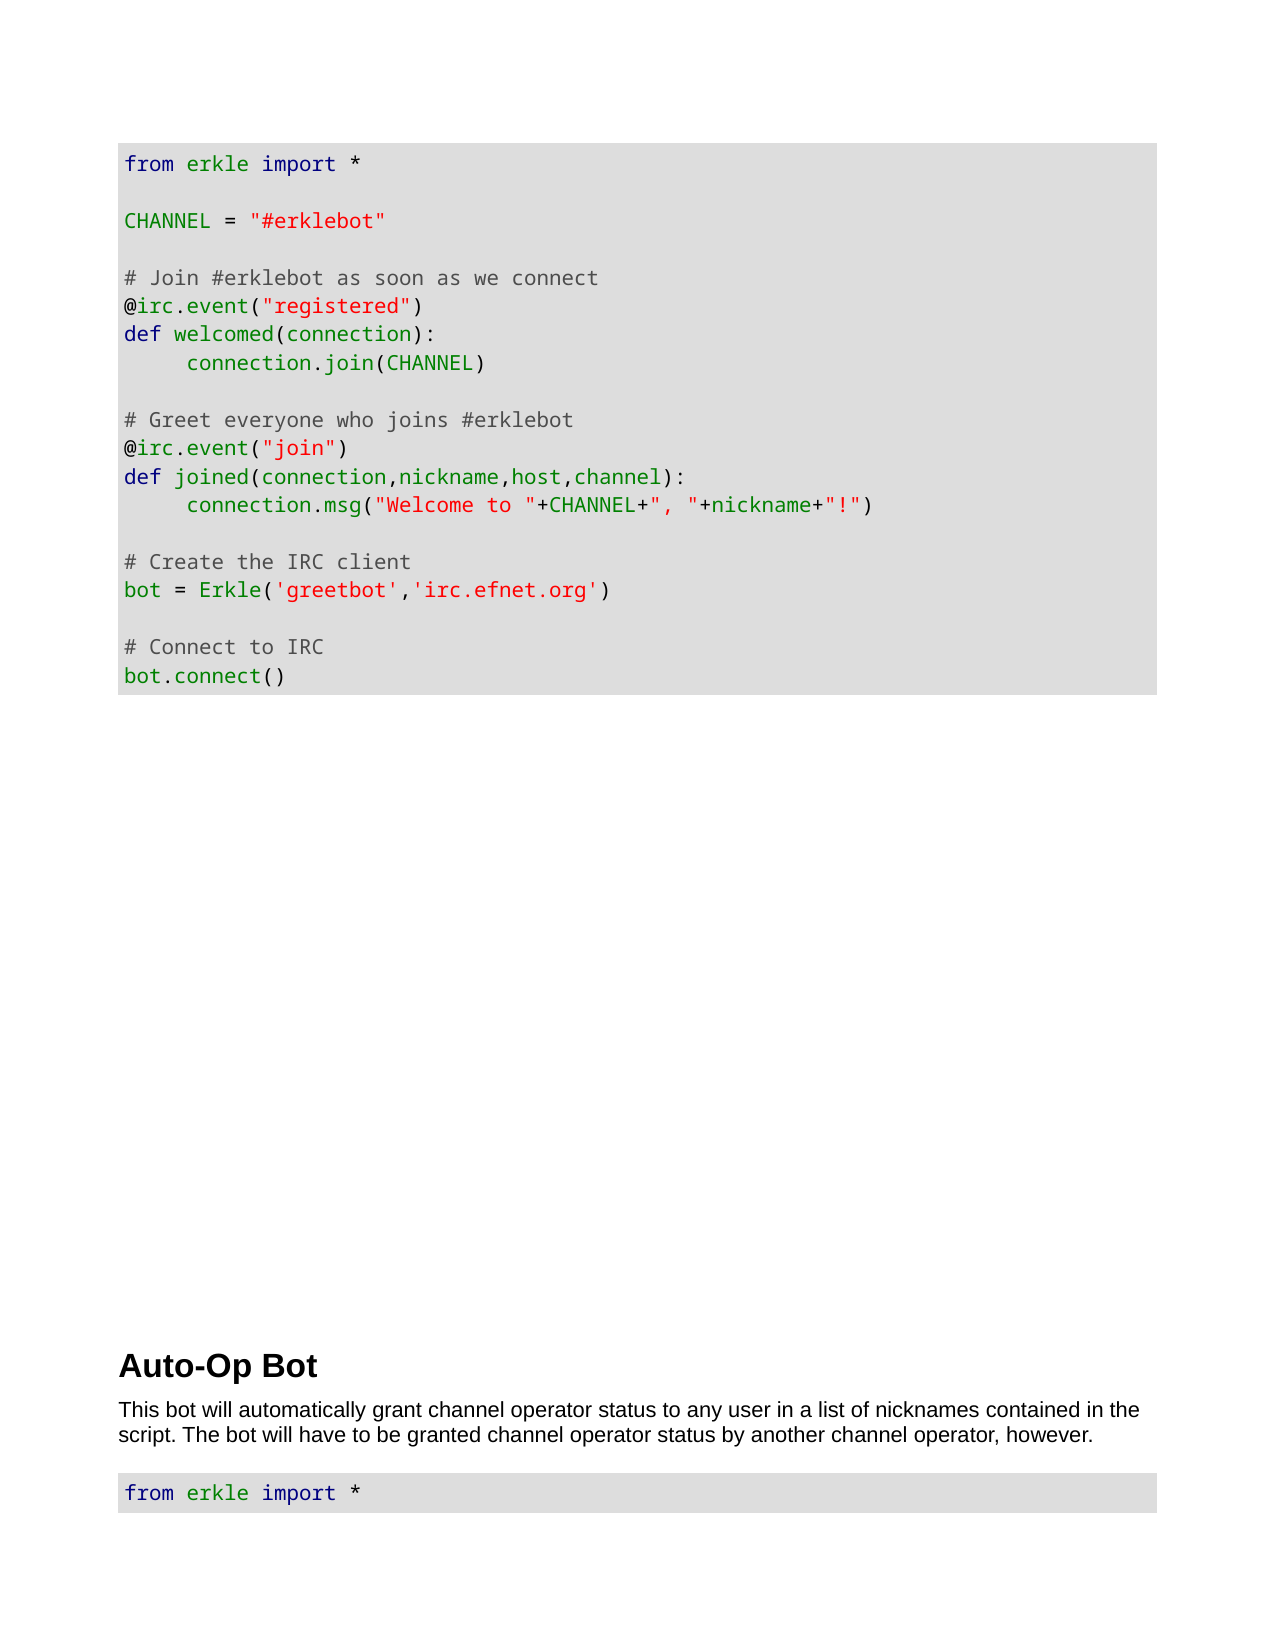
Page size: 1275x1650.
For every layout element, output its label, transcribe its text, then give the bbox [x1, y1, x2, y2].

subtitle Auto-Op Bot [118, 1346, 1157, 1384]
table_header from erkle import * CHANNEL = "#erklebot" # Join #erklebot as soon as we connect @irc.event("registered") def welcomed(connection): connection.join(CHANNEL) # Greet everyone who joins #erklebot @irc.event("join") def joined(connection,nickname,host,channel): connection.msg("Welcome to "+CHANNEL+", "+nickname+"!") # Create the IRC client bot = Erkle('greetbot','irc.efnet.org') # Connect to IRC bot.connect() [118, 143, 1157, 695]
text This bot will automatically grant channel operator status to any user in a list of nicknames contained in the script. The bot will have to be granted channel operator status by another channel operator, however. [118, 1397, 1157, 1447]
table_header from erkle import * [118, 1473, 1157, 1513]
